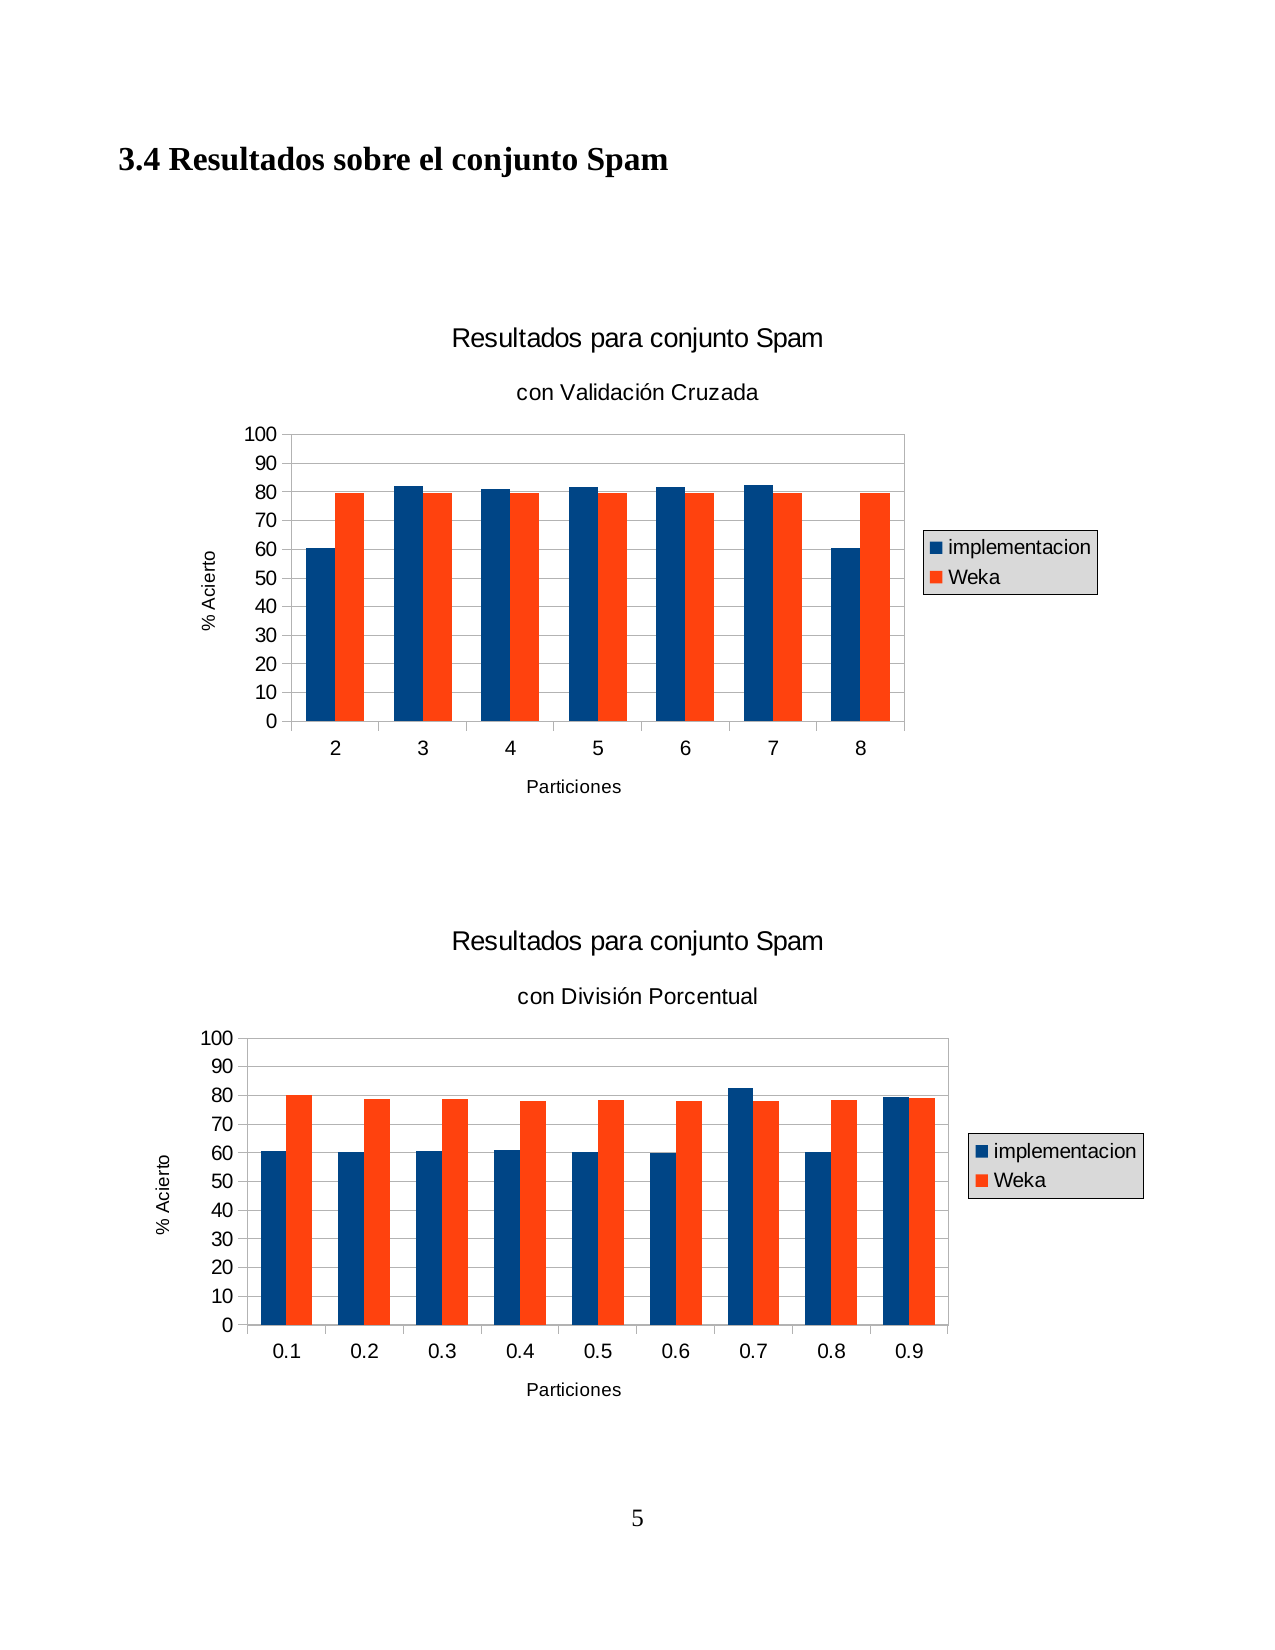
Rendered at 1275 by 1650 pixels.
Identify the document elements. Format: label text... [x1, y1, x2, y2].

subtitle 3.4 Resultados sobre el conjunto Spam [118, 139, 1157, 178]
